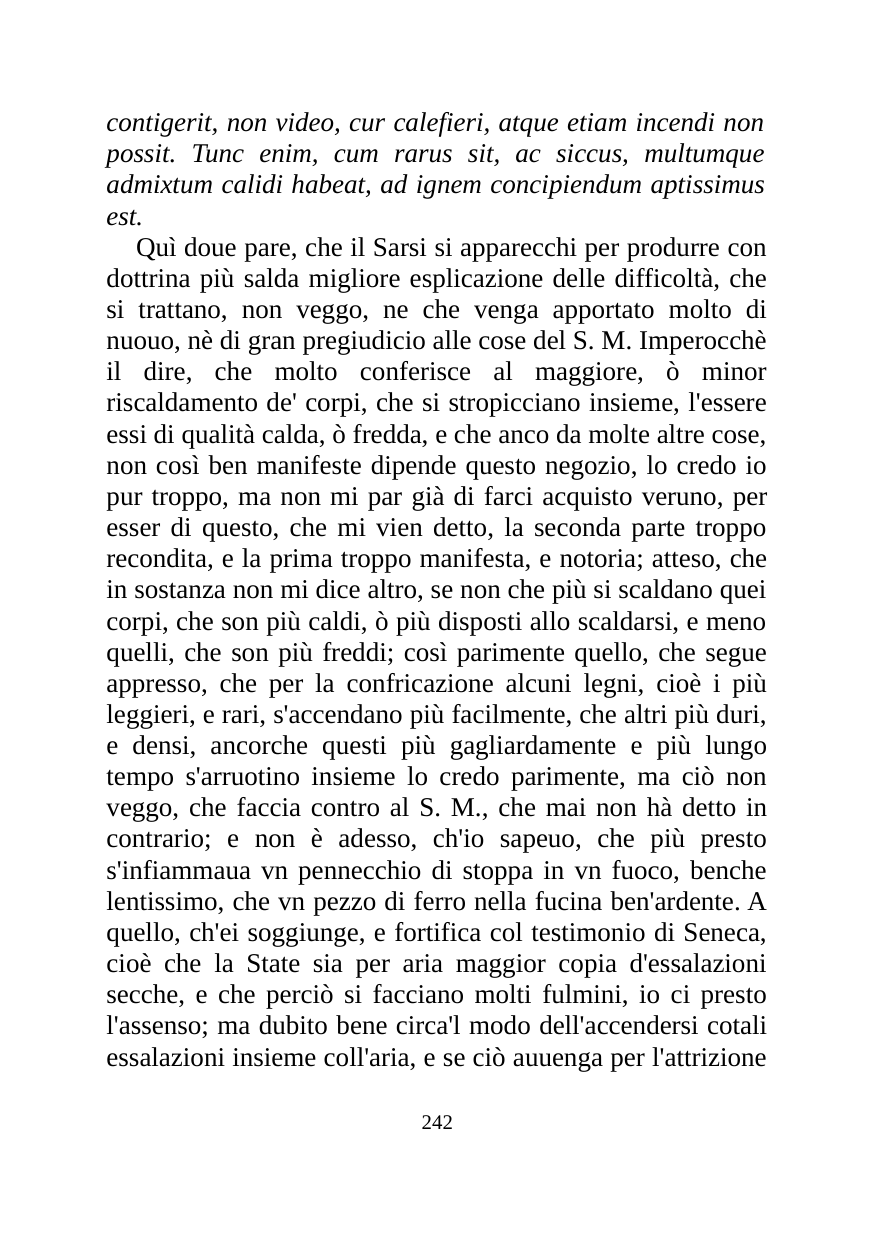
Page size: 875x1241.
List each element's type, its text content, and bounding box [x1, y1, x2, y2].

text Quì doue pare, che il Sarsi si apparecchi per produrre con dottrina più salda migliore esplicazione delle difficoltà, che si trattano, non veggo, ne che venga apportato molto di nuouo, nè di gran pregiudicio alle cose del S. M. Imperocchè il dire, che molto conferisce al maggiore, ò minor riscaldamento de' corpi, che si stropicciano insieme, l'essere essi di qualità calda, ò fredda, e che anco da molte altre cose, non così ben manifeste dipende questo negozio, lo credo io pur troppo, ma non mi par già di farci acquisto veruno, per esser di questo, che mi vien detto, la seconda parte troppo recondita, e la prima troppo manifesta, e notoria; atteso, che in sostanza non mi dice altro, se non che più si scaldano quei corpi, che son più caldi, ò più disposti allo scaldarsi, e meno quelli, che son più freddi; così parimente quello, che segue appresso, che per la confricazione alcuni legni, cioè i più leggieri, e rari, s'accendano più facilmente, che altri più duri, e densi, ancorche questi più gagliardamente e più lungo tempo s'arruotino insieme lo credo parimente, ma ciò non veggo, che faccia contro al S. M., che mai non hà detto in contrario; e non è adesso, ch'io sapeuo, che più presto s'infiammaua vn pennecchio di stoppa in vn fuoco, benche lentissimo, che vn pezzo di ferro nella fucina ben'ardente. A quello, ch'ei soggiunge, e fortifica col testimonio di Seneca, cioè che la State sia per aria maggior copia d'essalazioni secche, e che perciò si facciano molti fulmini, io ci presto l'assenso; ma dubito bene circa'l modo dell'accendersi cotali essalazioni insieme coll'aria, e se ciò auuenga per l'attrizione [106, 231, 768, 1072]
text contigerit, non video, cur calefieri, atque etiam incendi non possit. Tunc enim, cum rarus sit, ac siccus, multumque admixtum calidi habeat, ad ignem concipiendum aptissimus est. [106, 106, 768, 231]
